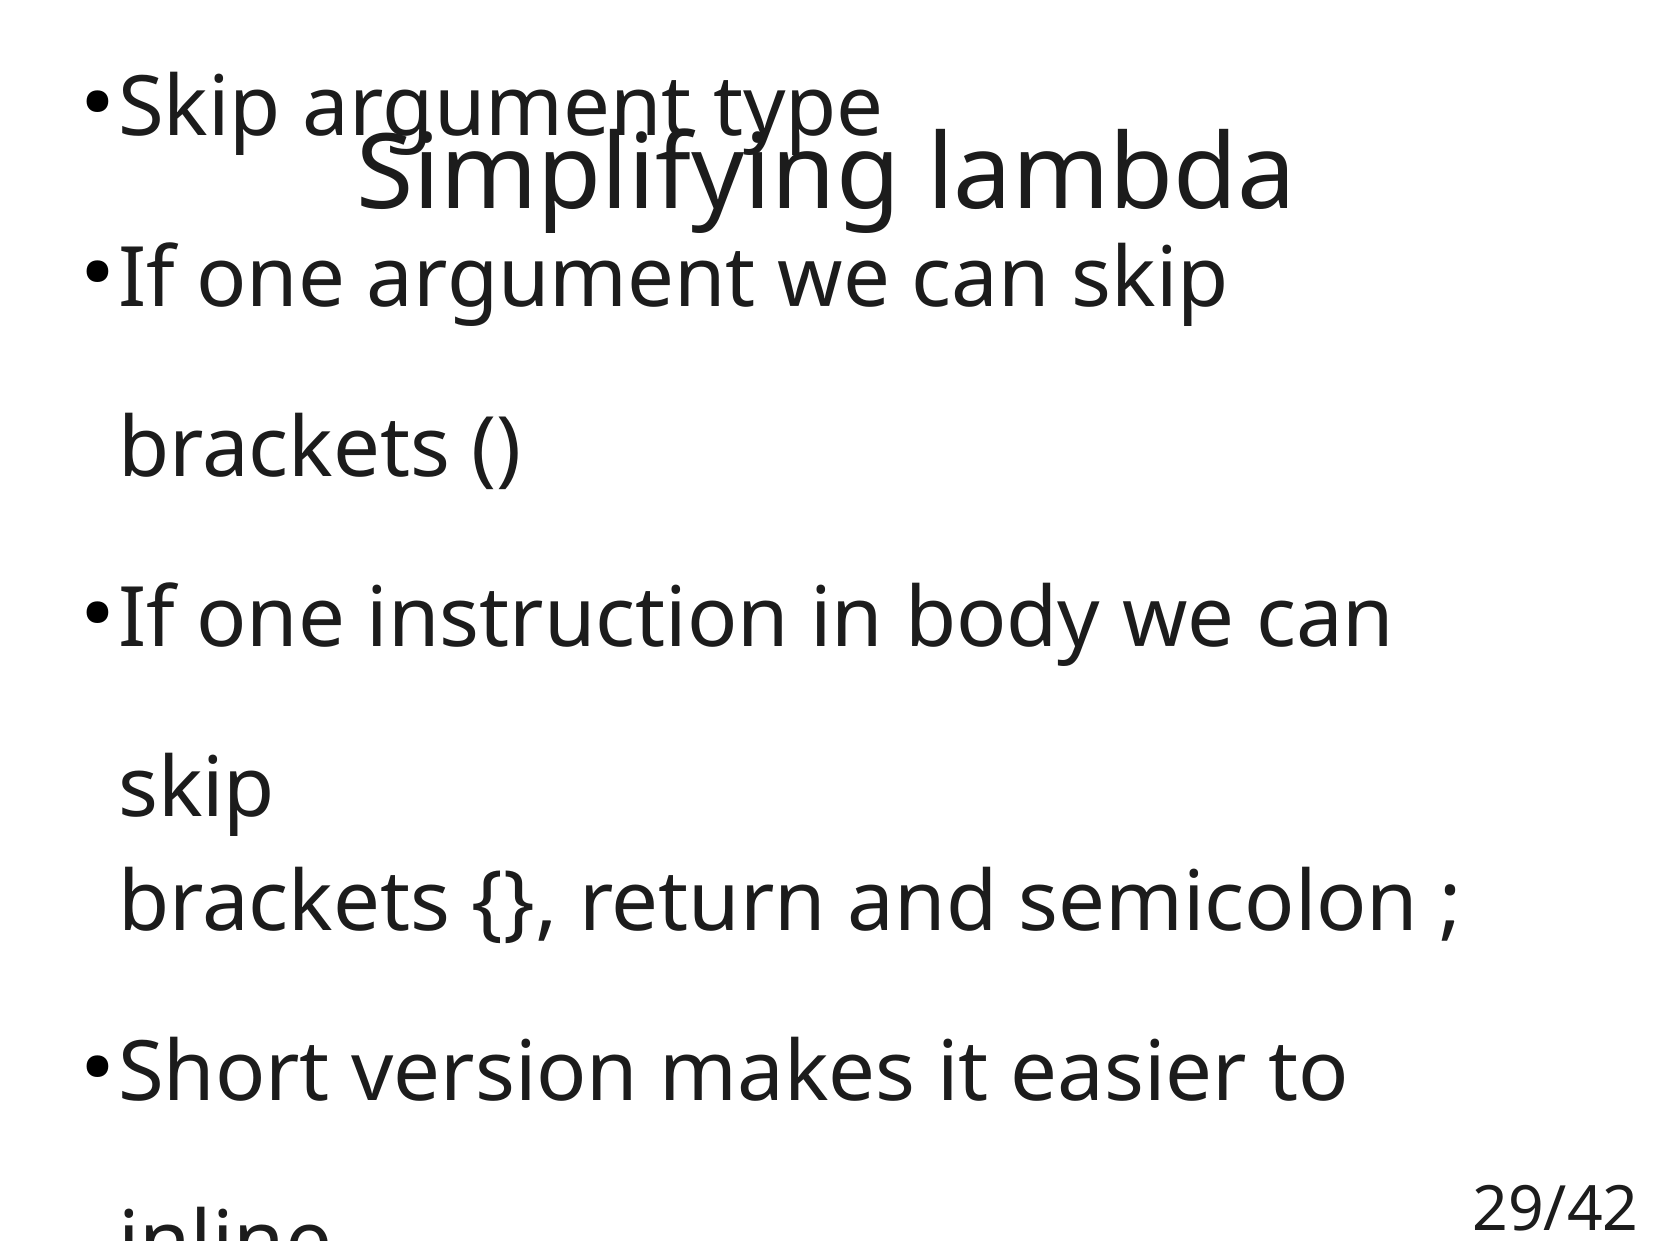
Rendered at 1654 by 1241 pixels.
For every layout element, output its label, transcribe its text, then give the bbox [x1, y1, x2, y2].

subtitle Skip argument type If one argument we can skip brackets () If one instruction in body we can skip brackets {}, return and semicolon ; Short version makes it easier to inline lambda [82, 268, 1571, 1131]
text_box <numer>/42 [1071, 1155, 1654, 1241]
title Simplifying lambda [82, 64, 1571, 268]
